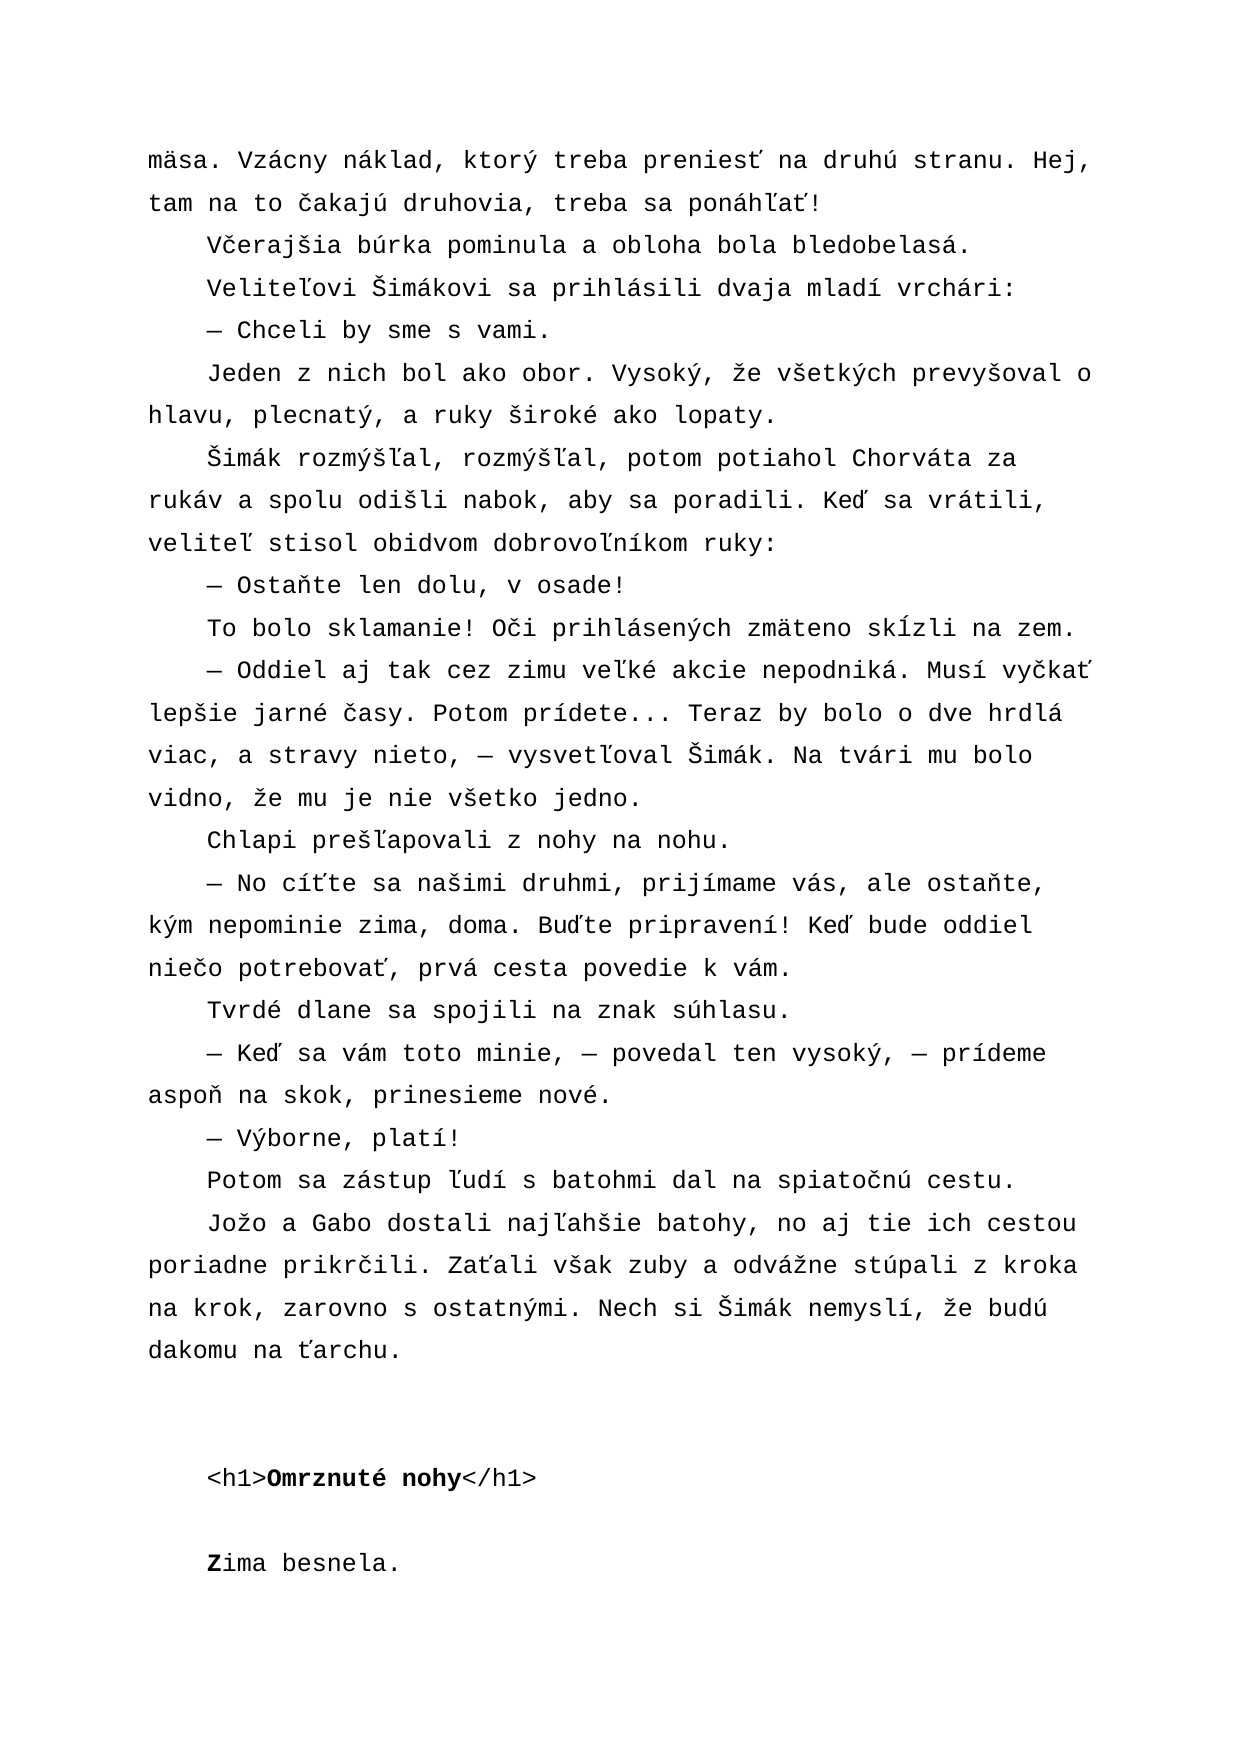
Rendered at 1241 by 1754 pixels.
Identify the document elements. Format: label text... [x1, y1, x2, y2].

text mäsa. Vzácny náklad, ktorý treba preniesť na druhú stranu. Hej, tam na to čakajú druhovia, treba sa ponáhľať! [148, 148, 1093, 218]
text — Výborne, platí! [148, 1125, 1093, 1153]
text Šimák rozmýšľal, rozmýšľal, potom potiahol Chorváta za rukáv a spolu odišli nabok, aby sa poradili. Keď sa vrátili, veliteľ stisol obidvom dobrovoľníkom ruky: [148, 445, 1093, 558]
text Včerajšia búrka pominula a obloha bola bledobelasá. [148, 233, 1093, 261]
text — Chceli by sme s vami. [148, 318, 1093, 346]
text Jeden z nich bol ako obor. Vysoký, že všetkých prevyšoval o hlavu, plecnatý, a ruky široké ako lopaty. [148, 360, 1093, 431]
text — Oddiel aj tak cez zimu veľké akcie nepodniká. Musí vyčkať lepšie jarné časy. Potom prídete... Teraz by bolo o dve hrdlá viac, a stravy nieto, — vysvetľoval Šimák. Na tvári mu bolo vidno, že mu je nie všetko jedno. [148, 658, 1093, 813]
text Veliteľovi Šimákovi sa prihlásili dvaja mladí vrchári: [148, 275, 1093, 303]
text — Keď sa vám toto minie, — povedal ten vysoký, — prídeme aspoň na skok, prinesieme nové. [148, 1040, 1093, 1111]
text — Ostaňte len dolu, v osade! [148, 573, 1093, 601]
text To bolo sklamanie! Oči prihlásených zmäteno skĺzli na zem. [148, 615, 1093, 643]
text Chlapi prešľapovali z nohy na nohu. [148, 828, 1093, 856]
text Tvrdé dlane sa spojili na znak súhlasu. [148, 998, 1093, 1026]
text <h1>Omrznuté nohy</h1> [148, 1465, 1093, 1493]
text — No cíťte sa našimi druhmi, prijímame vás, ale ostaňte, kým nepominie zima, doma. Buďte pripravení! Keď bude oddiel niečo potrebovať, prvá cesta povedie k vám. [148, 870, 1093, 983]
text Jožo a Gabo dostali najľahšie batohy, no aj tie ich cestou poriadne prikrčili. Zaťali však zuby a odvážne stúpali z kroka na krok, zarovno s ostatnými. Nech si Šimák nemyslí, že budú dakomu na ťarchu. [148, 1210, 1093, 1366]
text Potom sa zástup ľudí s batohmi dal na spiatočnú cestu. [148, 1168, 1093, 1196]
text Zima besnela. [148, 1550, 1093, 1578]
